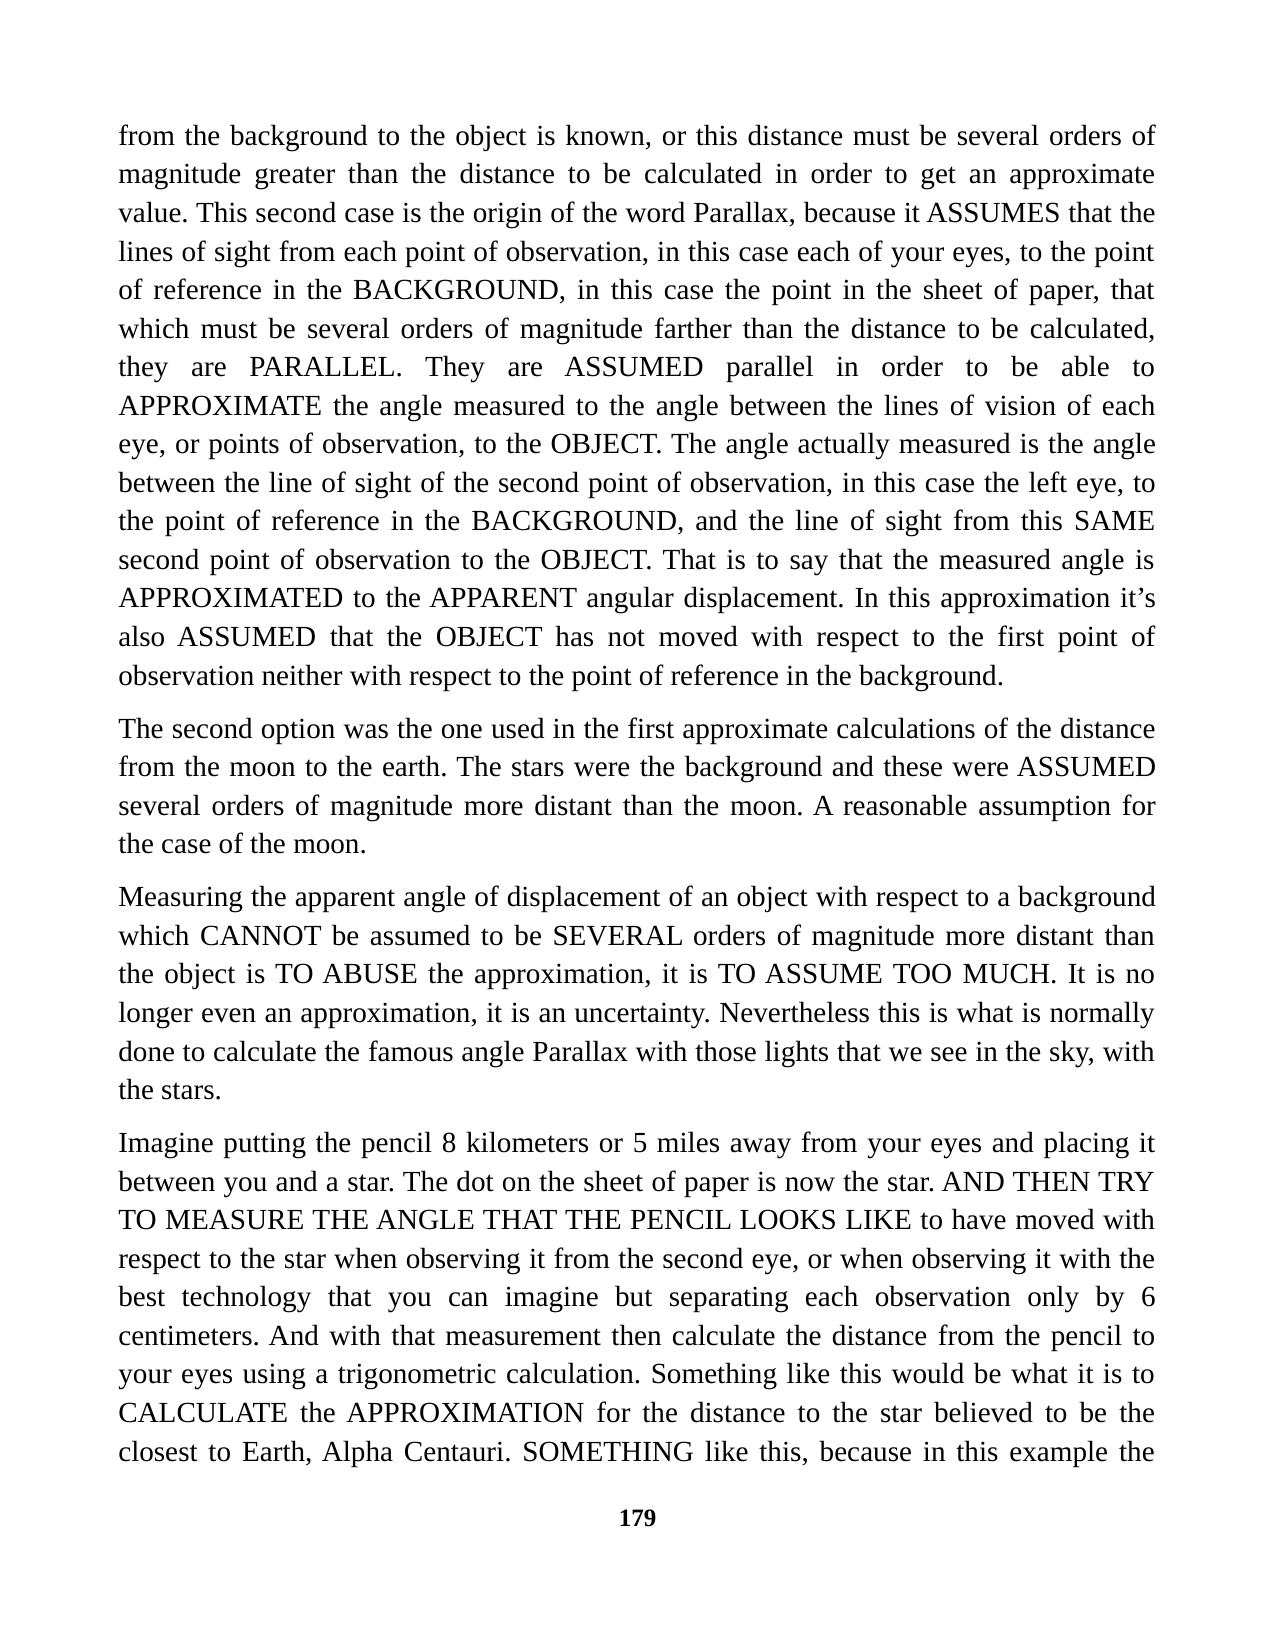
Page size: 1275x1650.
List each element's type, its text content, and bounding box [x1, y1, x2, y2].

text from the background to the object is known, or this distance must be several orders of magnitude greater than the distance to be calculated in order to get an approximate value. This second case is the origin of the word Parallax, because it ASSUMES that the lines of sight from each point of observation, in this case each of your eyes, to the point of reference in the BACKGROUND, in this case the point in the sheet of paper, that which must be several orders of magnitude farther than the distance to be calculated, they are PARALLEL. They are ASSUMED parallel in order to be able to APPROXIMATE the angle measured to the angle between the lines of vision of each eye, or points of observation, to the OBJECT. The angle actually measured is the angle between the line of sight of the second point of observation, in this case the left eye, to the point of reference in the BACKGROUND, and the line of sight from this SAME second point of observation to the OBJECT. That is to say that the measured angle is APPROXIMATED to the APPARENT angular displacement. In this approximation it’s also ASSUMED that the OBJECT has not moved with respect to the first point of observation neither with respect to the point of reference in the background. [118, 118, 1157, 691]
text The second option was the one used in the first approximate calculations of the distance from the moon to the earth. The stars were the background and these were ASSUMED several orders of magnitude more distant than the moon. A reasonable assumption for the case of the moon. [118, 711, 1157, 860]
text Measuring the apparent angle of displacement of an object with respect to a background which CANNOT be assumed to be SEVERAL orders of magnitude more distant than the object is TO ABUSE the approximation, it is TO ASSUME TOO MUCH. It is no longer even an approximation, it is an uncertainty. Nevertheless this is what is normally done to calculate the famous angle Parallax with those lights that we see in the sky, with the stars. [118, 879, 1157, 1106]
text Imagine putting the pencil 8 kilometers or 5 miles away from your eyes and placing it between you and a star. The dot on the sheet of paper is now the star. AND THEN TRY TO MEASURE THE ANGLE THAT THE PENCIL LOOKS LIKE to have moved with respect to the star when observing it from the second eye, or when observing it with the best technology that you can imagine but separating each observation only by 6 centimeters. And with that measurement then calculate the distance from the pencil to your eyes using a trigonometric calculation. Something like this would be what it is to CALCULATE the APPROXIMATION for the distance to the star believed to be the closest to Earth, Alpha Centauri. SOMETHING like this, because in this example the [118, 1125, 1157, 1467]
